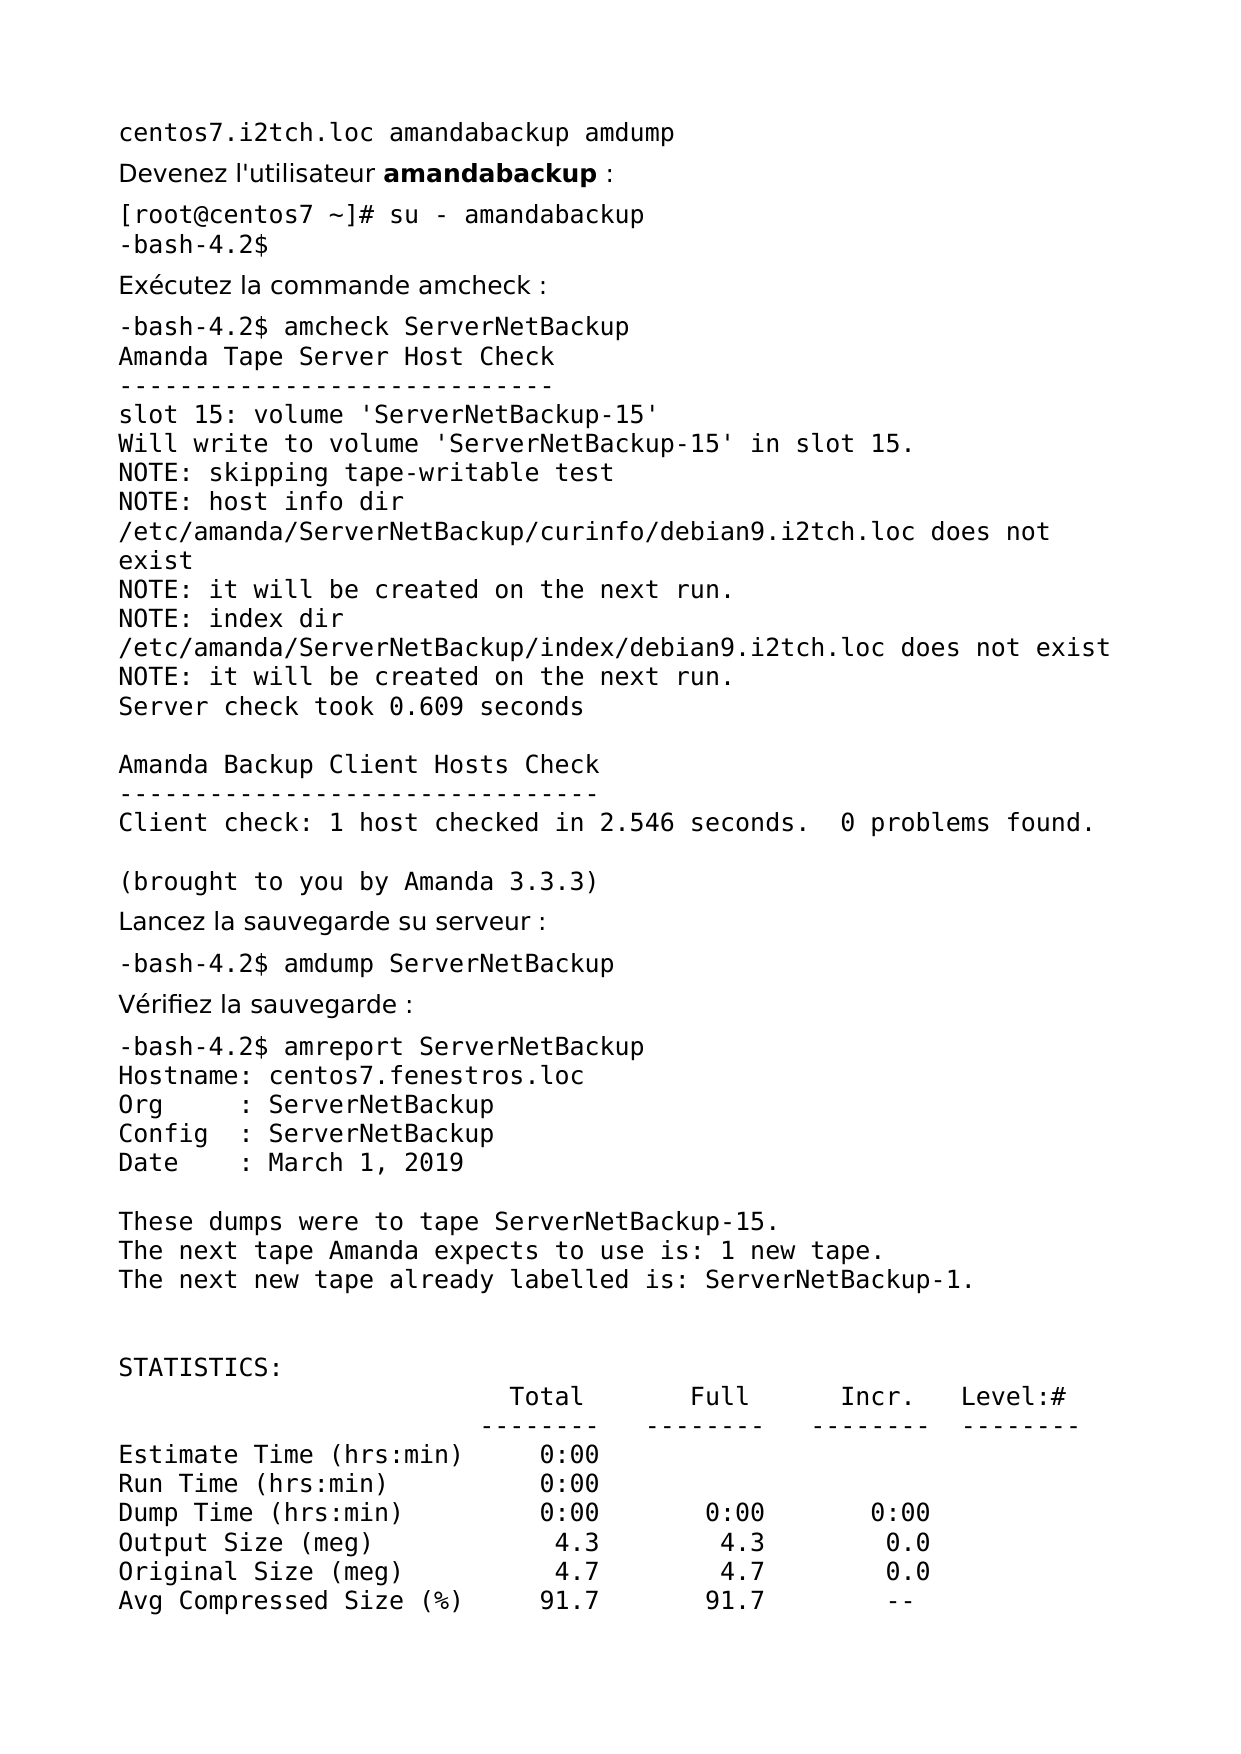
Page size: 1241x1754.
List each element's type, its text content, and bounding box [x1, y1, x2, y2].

text Devenez l'utilisateur amandabackup : [118, 159, 1122, 188]
text -bash-4.2$ amdump ServerNetBackup [118, 949, 1122, 978]
text Vérifiez la sauvegarde : [118, 990, 1122, 1019]
text Lancez la sauvegarde su serveur : [118, 908, 1122, 937]
text -bash-4.2$ amreport ServerNetBackup Hostname: centos7.fenestros.loc Org : ServerNetBackup Config : ServerNetBackup Date : March 1, 2019 These dumps were to tape ServerNetBackup-15. The next tape Amanda expects to use is: 1 new tape. The next new tape already labelled is: ServerNetBackup-1. STATISTICS: Total Full Incr. Level:# -------- -------- -------- -------- Estimate Time (hrs:min) 0:00 Run Time (hrs:min) 0:00 Dump Time (hrs:min) 0:00 0:00 0:00 Output Size (meg) 4.3 4.3 0.0 Original Size (meg) 4.7 4.7 0.0 Avg Compressed Size (%) 91.7 91.7 [118, 1032, 1122, 1615]
text -bash-4.2$ amcheck ServerNetBackup Amanda Tape Server Host Check ----------------------------- slot 15: volume 'ServerNetBackup-15' Will write to volume 'ServerNetBackup-15' in slot 15. NOTE: skipping tape-writable test NOTE: host info dir /etc/amanda/ServerNetBackup/curinfo/debian9.i2tch.loc does not exist NOTE: it will be created on the next run. NOTE: index dir /etc/amanda/ServerNetBackup/index/debian9.i2tch.loc does not exist NOTE: it will be created on the next run. Server check took 0.609 seconds Amanda Backup Client Hosts Check -------------------------------- Client check: 1 host checked in 2.546 seconds. 0 problems found. (brought to you by Amanda 3.3.3) [118, 312, 1122, 896]
text centos7.i2tch.loc amandabackup amdump [118, 118, 1122, 147]
text [root@centos7 ~]# su - amandabackup -bash-4.2$ [118, 201, 1122, 259]
text Exécutez la commande amcheck : [118, 271, 1122, 300]
